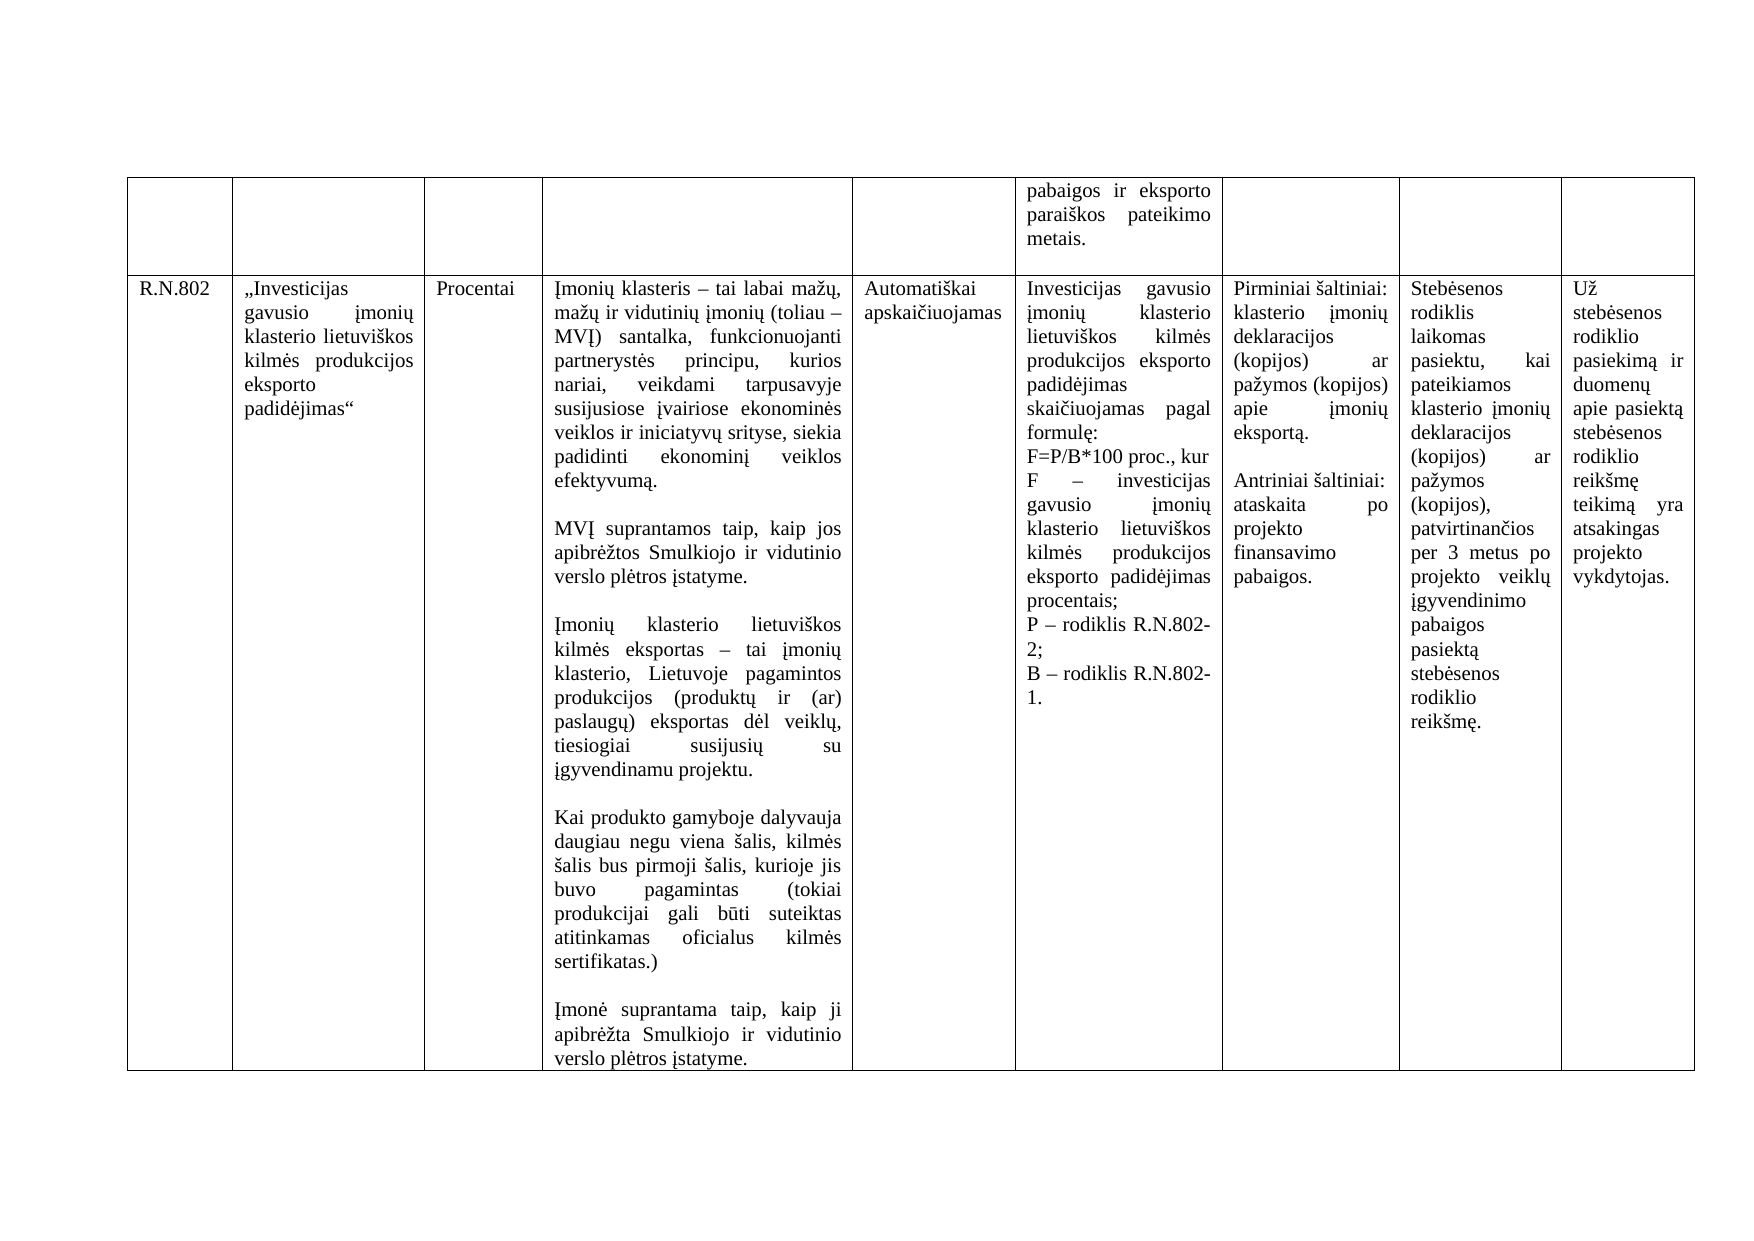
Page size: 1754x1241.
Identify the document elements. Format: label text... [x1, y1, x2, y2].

table_cell pabaigos ir eksporto paraiškos pateikimo metais. [1016, 178, 1222, 274]
table_cell [233, 178, 424, 274]
table_cell [425, 178, 542, 274]
table_cell Įmonių klasteris – tai labai mažų, mažų ir vidutinių įmonių (toliau – MVĮ) santalka, funkcionuojanti partnerystės principu, kurios nariai, veikdami tarpusavyje susijusiose įvairiose ekonominės veiklos ir iniciatyvų srityse, siekia padidinti ekonominį veiklos efektyvumą. MVĮ suprantamos taip, kaip jos apibrėžtos Smulkiojo ir vidutinio verslo plėtros įstatyme. Įmonių klasterio lietuviškos kilmės eksportas – tai įmonių klasterio, Lietuvoje pagamintos produkcijos (produktų ir (ar) paslaugų) eksportas dėl veiklų, tiesiogiai susijusių su įgyvendinamu projektu. Kai produkto gamyboje dalyvauja daugiau negu viena šalis, kilmės šalis bus pirmoji šalis, kurioje jis buvo pagamintas (tokiai produkcijai gali būti suteiktas atitinkamas oficialus kilmės sertifikatas.) Įmonė suprantama taip, kaip ji apibrėžta Smulkiojo ir vidutinio verslo plėtros įstatyme. [543, 276, 852, 1069]
table_cell [1562, 178, 1694, 274]
table_cell Už stebėsenos rodiklio pasiekimą ir duomenų apie pasiektą stebėsenos rodiklio reikšmę teikimą yra atsakingas projekto vykdytojas. [1562, 276, 1694, 1069]
table_cell [853, 178, 1015, 274]
table_cell [543, 178, 852, 274]
table_cell Automatiškai apskaičiuojamas [853, 276, 1015, 1069]
table_cell R.N.802 [128, 276, 232, 1069]
table_cell Procentai [425, 276, 542, 1069]
table_cell Investicijas gavusio įmonių klasterio lietuviškos kilmės produkcijos eksporto padidėjimas skaičiuojamas pagal formulę: F=P/B*100 proc., kur F – investicijas gavusio įmonių klasterio lietuviškos kilmės produkcijos eksporto padidėjimas procentais; P – rodiklis R.N.802-2; B – rodiklis R.N.802-1. [1016, 276, 1222, 1069]
table_cell [1400, 178, 1561, 274]
table_cell Stebėsenos rodiklis laikomas pasiektu, kai pateikiamos klasterio įmonių deklaracijos (kopijos) ar pažymos (kopijos), patvirtinančios per 3 metus po projekto veiklų įgyvendinimo pabaigos pasiektą stebėsenos rodiklio reikšmę. [1400, 276, 1561, 1069]
table_cell „Investicijas gavusio įmonių klasterio lietuviškos kilmės produkcijos eksporto padidėjimas“ [233, 276, 424, 1069]
table_cell [128, 178, 232, 274]
table_cell Pirminiai šaltiniai: klasterio įmonių deklaracijos (kopijos) ar pažymos (kopijos) apie įmonių eksportą. Antriniai šaltiniai: ataskaita po projekto finansavimo pabaigos. [1223, 276, 1399, 1069]
table_cell [1223, 178, 1399, 274]
